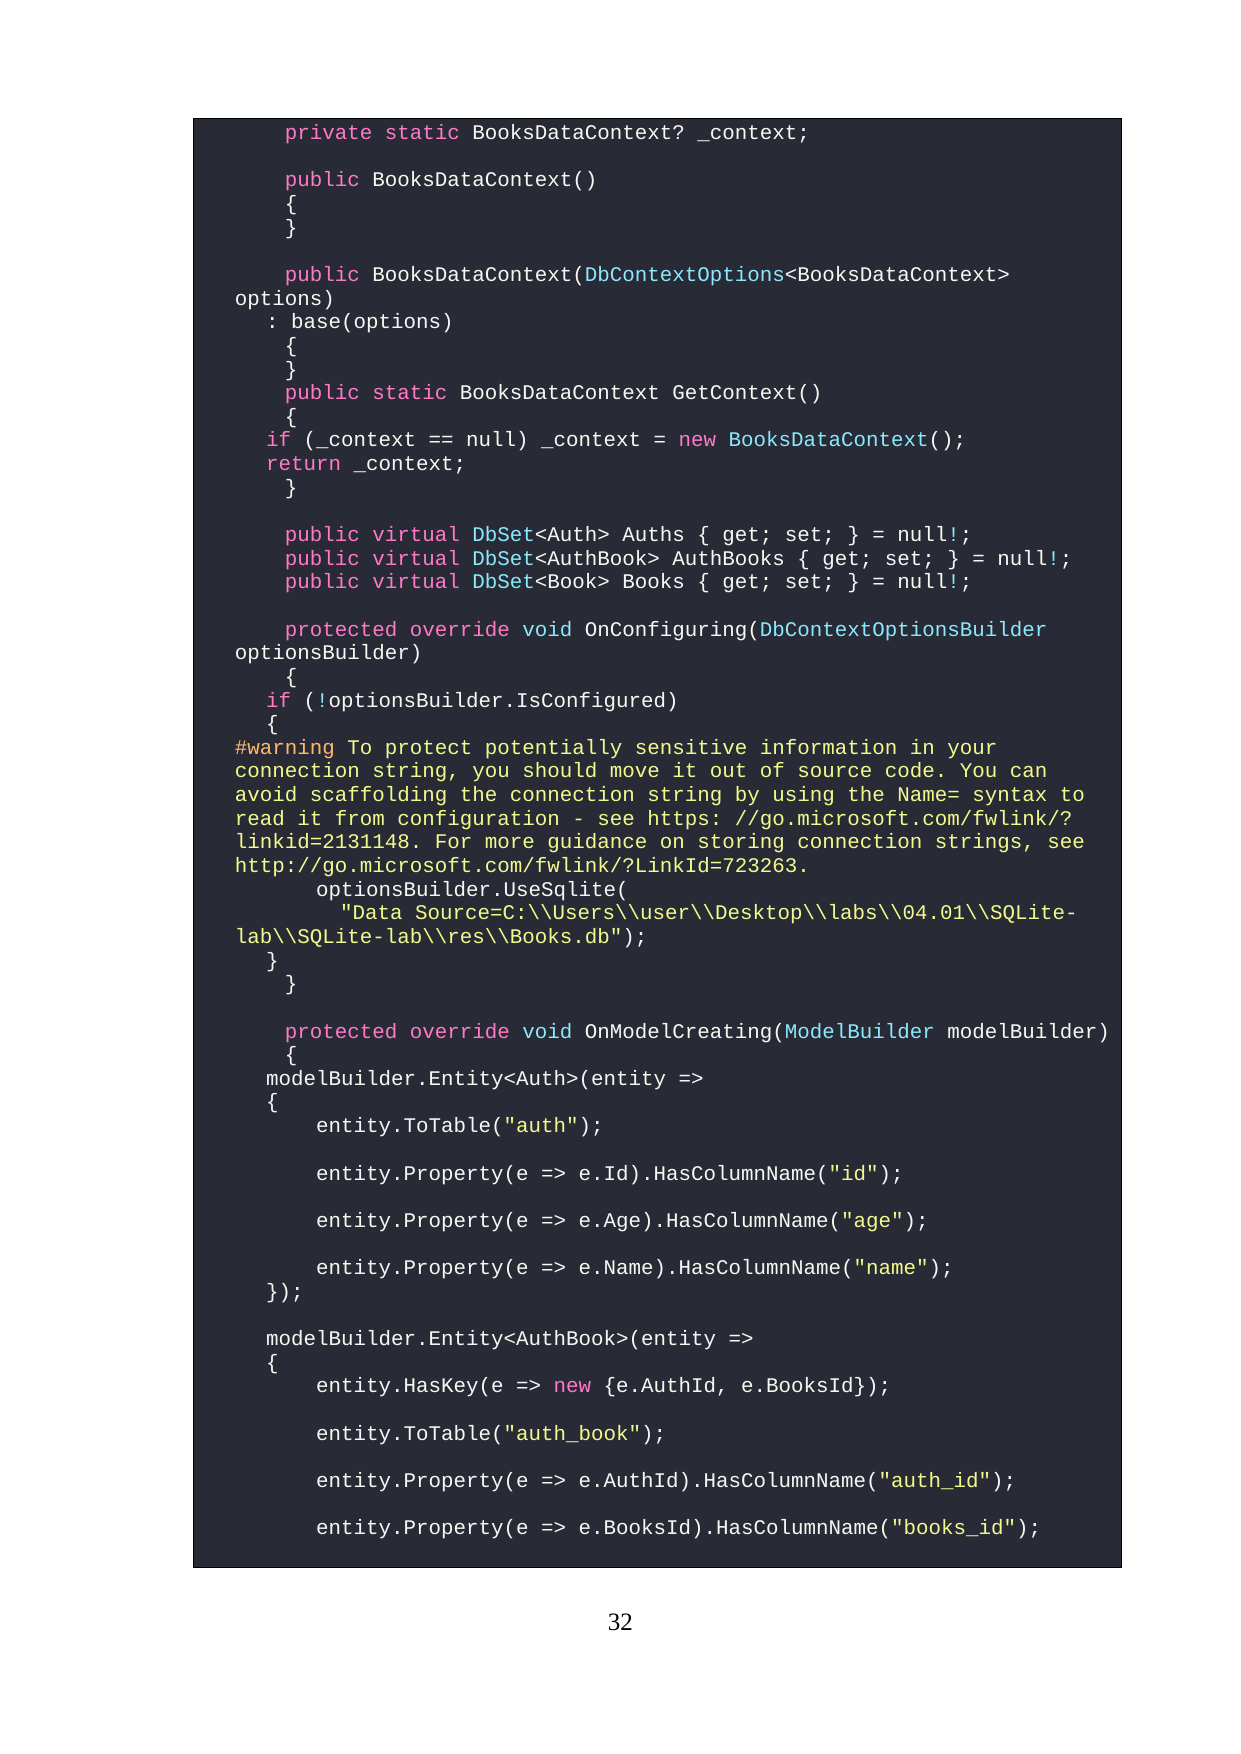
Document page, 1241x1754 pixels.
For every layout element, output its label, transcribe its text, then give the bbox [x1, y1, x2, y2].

list { [194, 331, 1121, 354]
list } [194, 946, 1121, 969]
list }); [194, 1277, 1121, 1300]
list if (!optionsBuilder.IsConfigured) [194, 686, 1121, 709]
list } [194, 969, 1121, 993]
list public virtual DbSet<Auth> Auths { get; set; } = null!; [194, 520, 1121, 544]
list modelBuilder.Entity<AuthBook>(entity => [194, 1324, 1121, 1348]
list private static BooksDataContext? _context; [194, 119, 1121, 142]
list { [194, 402, 1121, 426]
list entity.Property(e => e.BooksId).HasColumnName("books_id"); [194, 1513, 1121, 1537]
list entity.Property(e => e.Age).HasColumnName("age"); [194, 1206, 1121, 1229]
list { [194, 1040, 1121, 1064]
list optionsBuilder.UseSqlite( [194, 875, 1121, 898]
list public virtual DbSet<AuthBook> AuthBooks { get; set; } = null!; [194, 544, 1121, 567]
list "Data Source=C:\\Users\\user\\Desktop\\labs\\04.01\\SQLite-lab\\SQLite-lab\\res\\Books.db"); [194, 898, 1121, 946]
list } [194, 473, 1121, 496]
list { [194, 1348, 1121, 1371]
list modelBuilder.Entity<Auth>(entity => [194, 1064, 1121, 1088]
list public BooksDataContext() [194, 165, 1121, 189]
list } [194, 354, 1121, 378]
list } [194, 213, 1121, 236]
list public virtual DbSet<Book> Books { get; set; } = null!; [194, 567, 1121, 591]
list #warning To protect potentially sensitive information in your connection string, you should move it out of source code. You can avoid scaffolding the connection string by using the Name= syntax to read it from configuration - see https: //go.microsoft.com/fwlink/?linkid=2131148. For more guidance on storing connection strings, see http://go.microsoft.com/fwlink/?LinkId=723263. [194, 733, 1121, 875]
list protected override void OnConfiguring(DbContextOptionsBuilder optionsBuilder) [194, 615, 1121, 662]
list protected override void OnModelCreating(ModelBuilder modelBuilder) [194, 1017, 1121, 1040]
list { [194, 189, 1121, 213]
list { [194, 662, 1121, 686]
list { [194, 709, 1121, 733]
list { [194, 1088, 1121, 1111]
list entity.ToTable("auth_book"); [194, 1419, 1121, 1442]
list public static BooksDataContext GetContext() [194, 378, 1121, 402]
list : base(options) [194, 307, 1121, 331]
list entity.Property(e => e.AuthId).HasColumnName("auth_id"); [194, 1466, 1121, 1489]
list return _context; [194, 449, 1121, 473]
list entity.ToTable("auth"); [194, 1111, 1121, 1135]
list entity.Property(e => e.Id).HasColumnName("id"); [194, 1158, 1121, 1182]
list entity.HasKey(e => new {e.AuthId, e.BooksId}); [194, 1371, 1121, 1395]
list public BooksDataContext(DbContextOptions<BooksDataContext> options) [194, 260, 1121, 307]
list entity.Property(e => e.Name).HasColumnName("name"); [194, 1253, 1121, 1277]
list if (_context == null) _context = new BooksDataContext(); [194, 426, 1121, 449]
